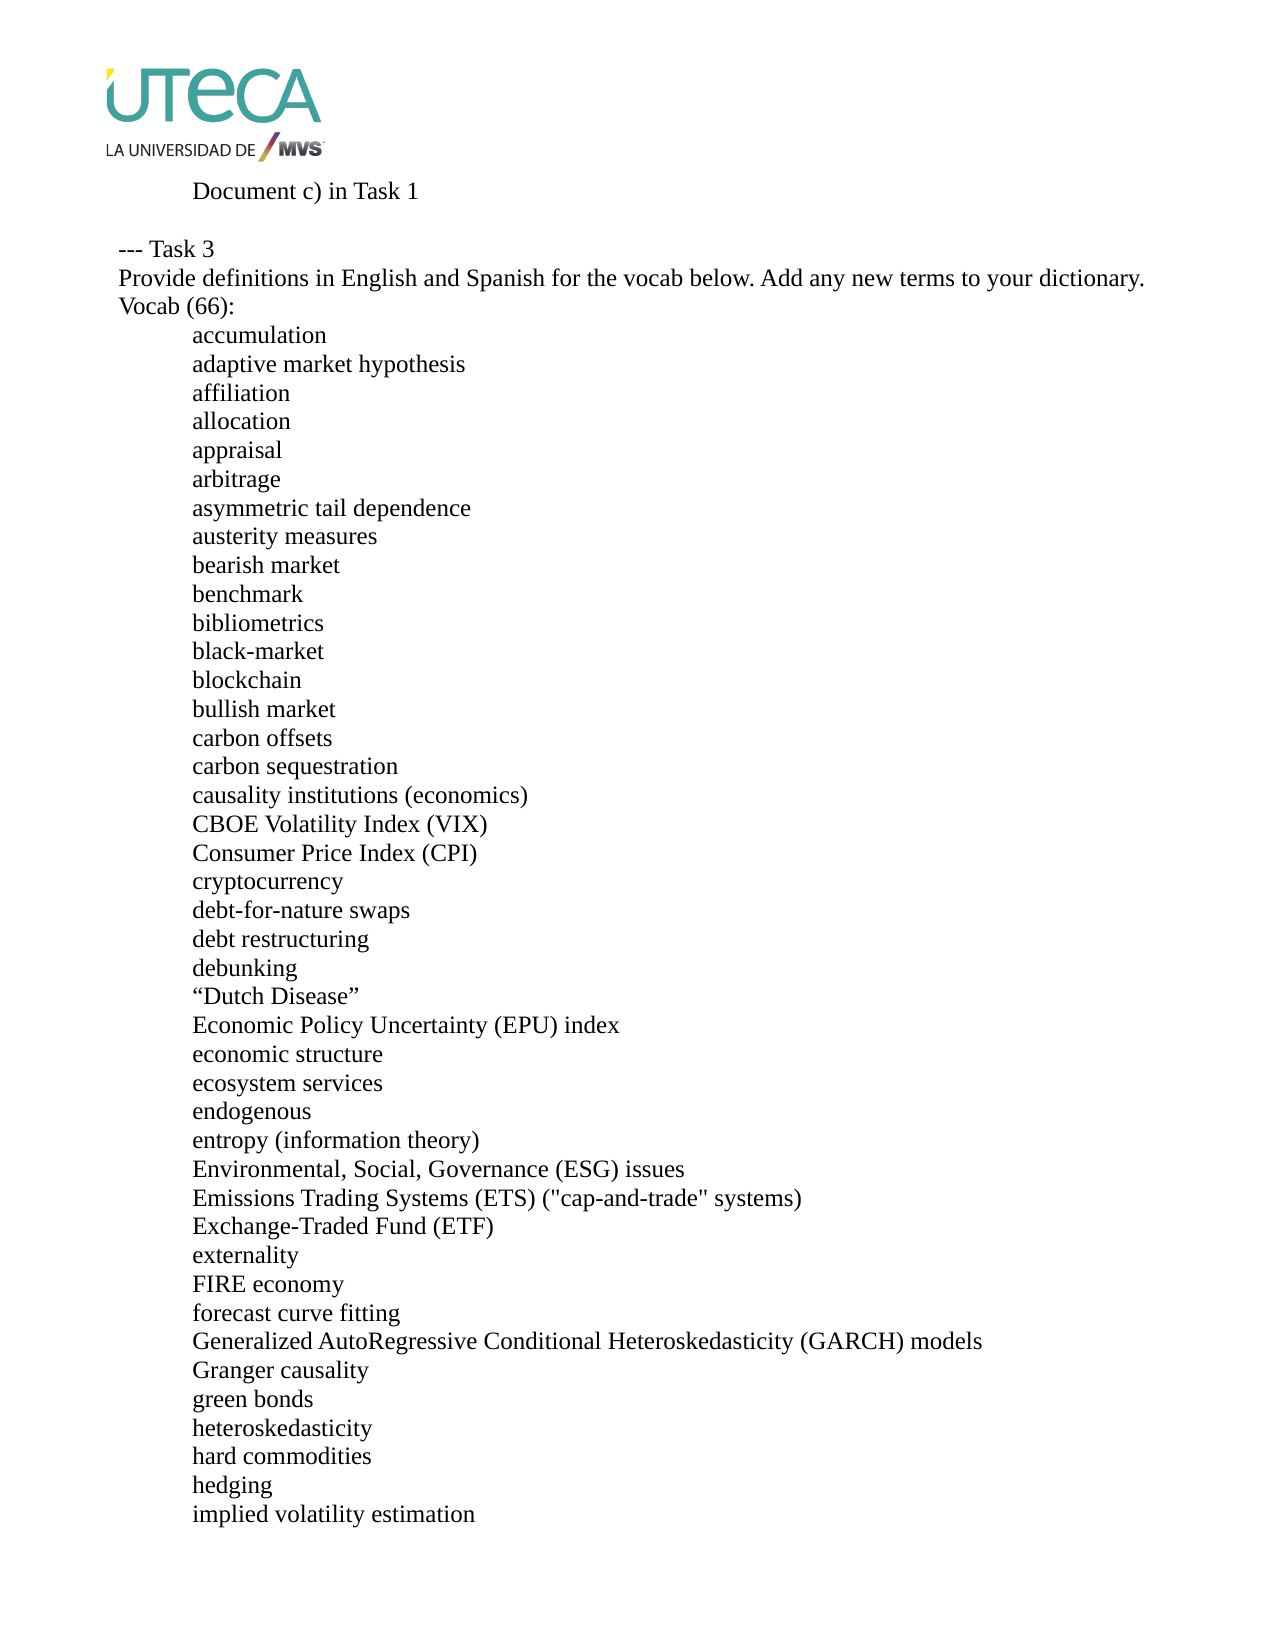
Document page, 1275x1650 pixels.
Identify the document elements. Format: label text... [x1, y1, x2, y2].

text carbon offsets [118, 723, 1157, 751]
text allocation [118, 406, 1157, 435]
text implied volatility estimation [118, 1499, 1157, 1528]
picture [104, 64, 328, 166]
text Environmental, Social, Governance (ESG) issues [118, 1154, 1157, 1183]
text entropy (information theory) [118, 1125, 1157, 1154]
text economic structure [118, 1039, 1157, 1068]
text black-market [118, 636, 1157, 665]
text austerity measures [118, 521, 1157, 550]
text debunking [118, 953, 1157, 981]
text carbon sequestration [118, 751, 1157, 780]
text Document c) in Task 1 [118, 176, 1157, 205]
text Consumer Price Index (CPI) [118, 838, 1157, 866]
text Economic Policy Uncertainty (EPU) index [118, 1010, 1157, 1039]
text bibliometrics [118, 608, 1157, 636]
text bearish market [118, 550, 1157, 579]
text benchmark [118, 579, 1157, 608]
text CBOE Volatility Index (VIX) [118, 809, 1157, 838]
text Provide definitions in English and Spanish for the vocab below. Add any new terms to your dictionary. [118, 263, 1157, 291]
text accumulation [118, 320, 1157, 349]
text adaptive market hypothesis [118, 349, 1157, 378]
text FIRE economy [118, 1269, 1157, 1298]
text affiliation [118, 378, 1157, 406]
text Generalized AutoRegressive Conditional Heteroskedasticity (GARCH) models [118, 1326, 1157, 1355]
text blockchain [118, 665, 1157, 694]
text Granger causality [118, 1355, 1157, 1384]
text endogenous [118, 1096, 1157, 1125]
text debt-for-nature swaps [118, 895, 1157, 924]
text asymmetric tail dependence [118, 493, 1157, 521]
text bullish market [118, 694, 1157, 723]
text hard commodities [118, 1441, 1157, 1470]
text hedging [118, 1470, 1157, 1499]
text Vocab (66): [118, 291, 1157, 320]
text debt restructuring [118, 924, 1157, 953]
text Emissions Trading Systems (ETS) ("cap-and-trade" systems) [118, 1183, 1157, 1211]
text appraisal [118, 435, 1157, 464]
text forecast curve fitting [118, 1298, 1157, 1326]
text heteroskedasticity [118, 1413, 1157, 1441]
text green bonds [118, 1384, 1157, 1413]
text Exchange-Traded Fund (ETF) [118, 1211, 1157, 1240]
text causality institutions (economics) [118, 780, 1157, 809]
text “Dutch Disease” [118, 981, 1157, 1010]
text ecosystem services [118, 1068, 1157, 1096]
text --- Task 3 [118, 234, 1157, 263]
text arbitrage [118, 464, 1157, 493]
text externality [118, 1240, 1157, 1269]
text cryptocurrency [118, 866, 1157, 895]
